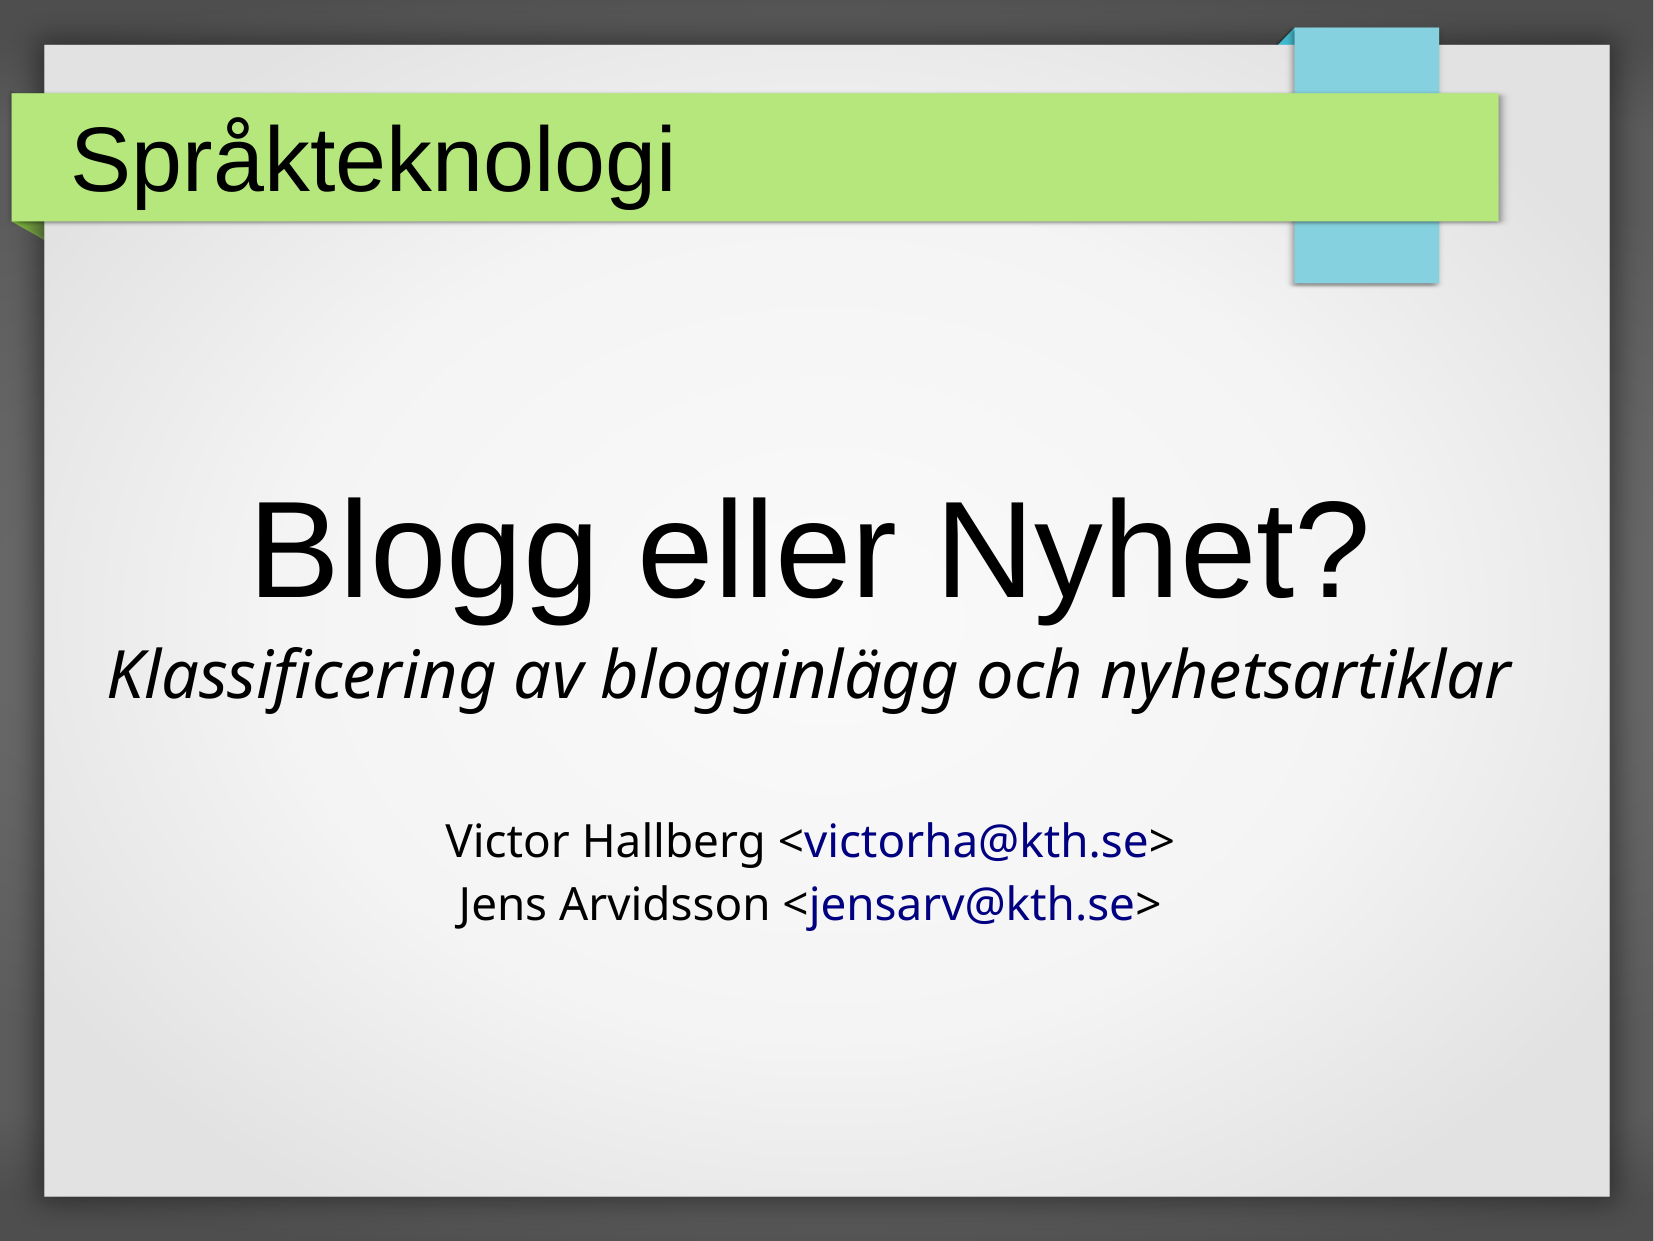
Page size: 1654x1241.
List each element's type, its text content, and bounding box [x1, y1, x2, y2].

title Språkteknologi [70, 106, 1229, 213]
subtitle Blogg eller Nyhet? Klassificering av blogginlägg och nyhetsartiklar Victor Hallberg <victorha@kth.se> Jens Arvidsson <jensarv@kth.se> [82, 343, 1538, 1063]
picture [0, 0, 1654, 1241]
